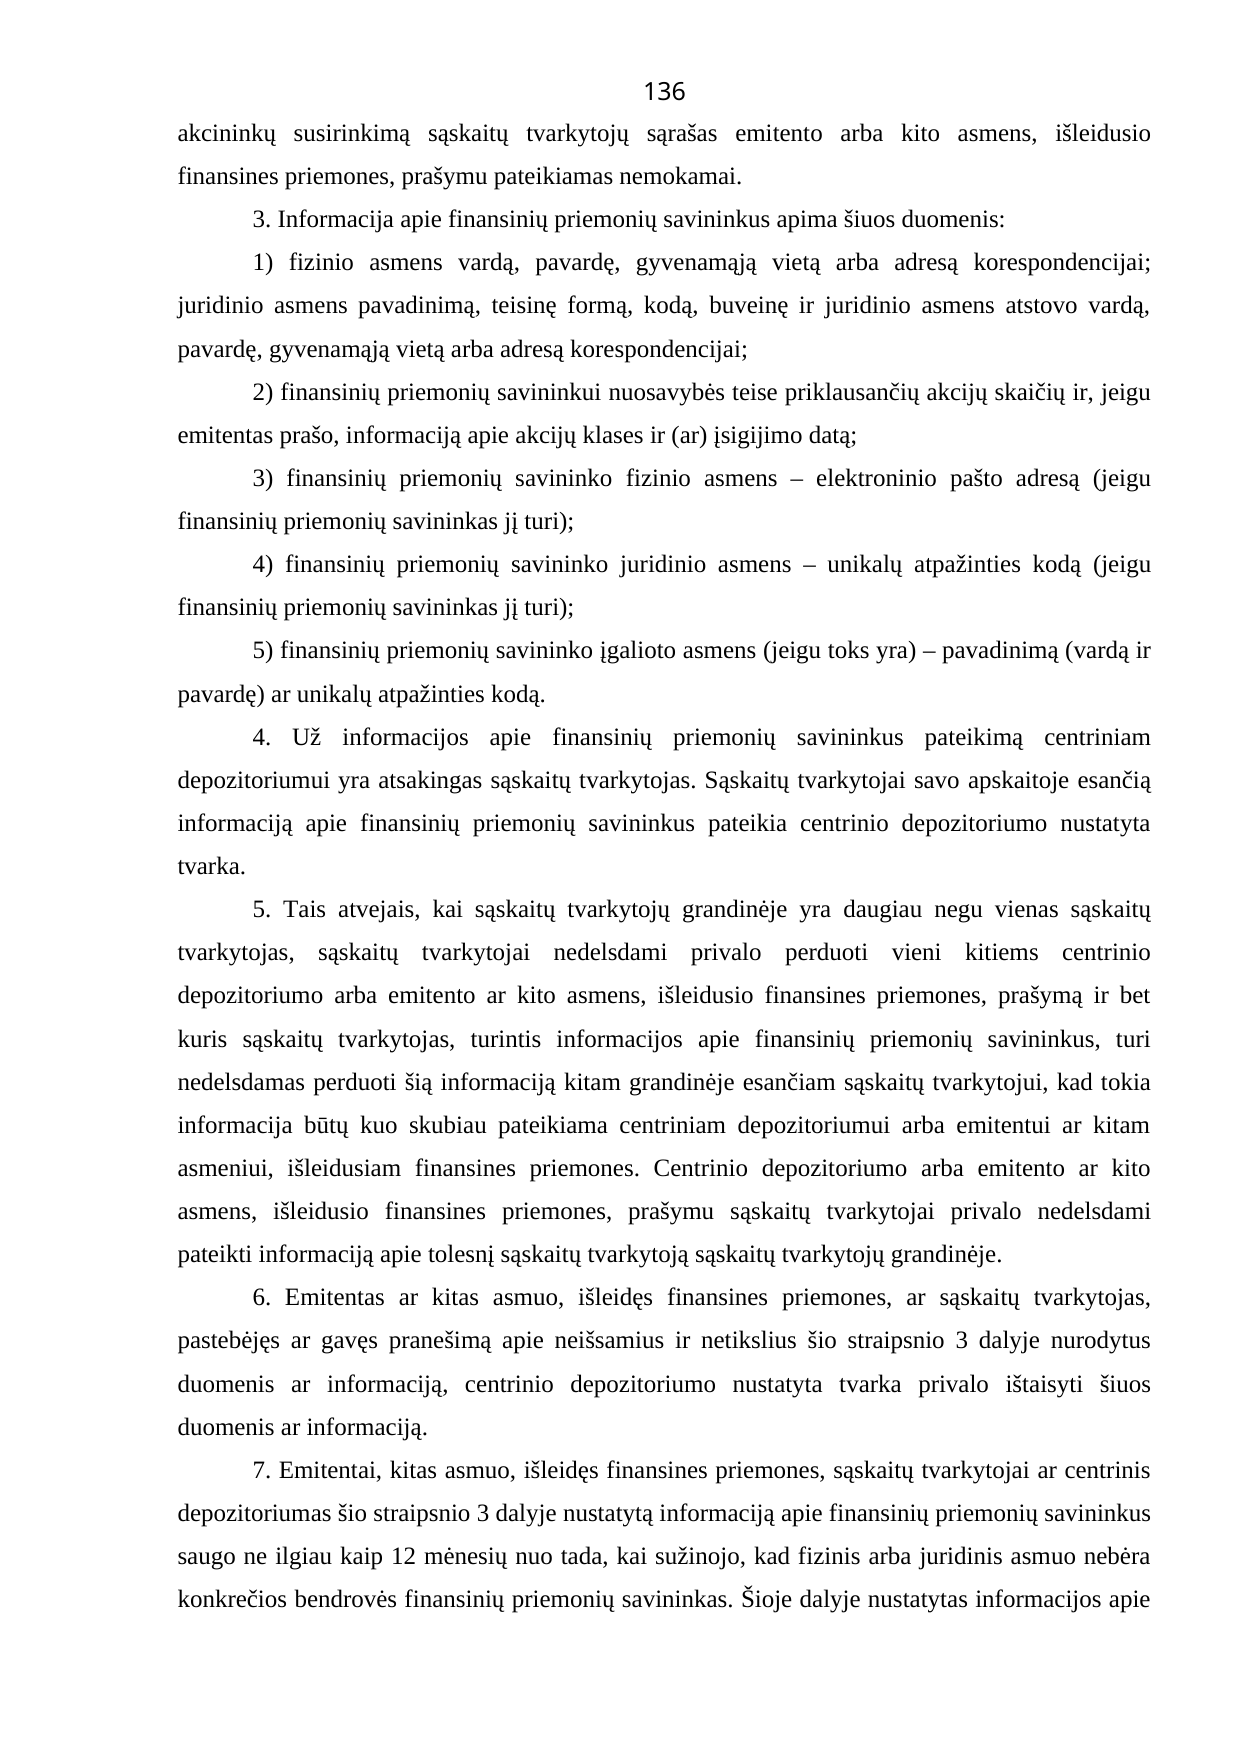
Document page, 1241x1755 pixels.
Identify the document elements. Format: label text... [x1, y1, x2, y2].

text akcininkų susirinkimą sąskaitų tvarkytojų sąrašas emitento arba kito asmens, išleidusio finansines priemones, prašymu pateikiamas nemokamai. [177, 118, 1152, 190]
text 3) finansinių priemonių savininko fizinio asmens – elektroninio pašto adresą (jeigu finansinių priemonių savininkas jį turi); [177, 463, 1152, 535]
text 4. Už informacijos apie finansinių priemonių savininkus pateikimą centriniam depozitoriumui yra atsakingas sąskaitų tvarkytojas. Sąskaitų tvarkytojai savo apskaitoje esančią informaciją apie finansinių priemonių savininkus pateikia centrinio depozitoriumo nustatyta tvarka. [177, 722, 1152, 880]
text 6. Emitentas ar kitas asmuo, išleidęs finansines priemones, ar sąskaitų tvarkytojas, pastebėjęs ar gavęs pranešimą apie neišsamius ir netikslius šio straipsnio 3 dalyje nurodytus duomenis ar informaciją, centrinio depozitoriumo nustatyta tvarka privalo ištaisyti šiuos duomenis ar informaciją. [177, 1282, 1152, 1441]
text 4) finansinių priemonių savininko juridinio asmens – unikalų atpažinties kodą (jeigu finansinių priemonių savininkas jį turi); [177, 549, 1152, 621]
text 7. Emitentai, kitas asmuo, išleidęs finansines priemones, sąskaitų tvarkytojai ar centrinis depozitoriumas šio straipsnio 3 dalyje nustatytą informaciją apie finansinių priemonių savininkus saugo ne ilgiau kaip 12 mėnesių nuo tada, kai sužinojo, kad fizinis arba juridinis asmuo nebėra konkrečios bendrovės finansinių priemonių savininkas. Šioje dalyje nustatytas informacijos apie [177, 1455, 1152, 1613]
text 1) fizinio asmens vardą, pavardę, gyvenamąją vietą arba adresą korespondencijai; juridinio asmens pavadinimą, teisinę formą, kodą, buveinę ir juridinio asmens atstovo vardą, pavardę, gyvenamąją vietą arba adresą korespondencijai; [177, 247, 1152, 362]
text 2) finansinių priemonių savininkui nuosavybės teise priklausančių akcijų skaičių ir, jeigu emitentas prašo, informaciją apie akcijų klases ir (ar) įsigijimo datą; [177, 377, 1152, 449]
text 3. Informacija apie finansinių priemonių savininkus apima šiuos duomenis: [177, 204, 1152, 233]
text 5. Tais atvejais, kai sąskaitų tvarkytojų grandinėje yra daugiau negu vienas sąskaitų tvarkytojas, sąskaitų tvarkytojai nedelsdami privalo perduoti vieni kitiems centrinio depozitoriumo arba emitento ar kito asmens, išleidusio finansines priemones, prašymą ir bet kuris sąskaitų tvarkytojas, turintis informacijos apie finansinių priemonių savininkus, turi nedelsdamas perduoti šią informaciją kitam grandinėje esančiam sąskaitų tvarkytojui, kad tokia informacija būtų kuo skubiau pateikiama centriniam depozitoriumui arba emitentui ar kitam asmeniui, išleidusiam finansines priemones. Centrinio depozitoriumo arba emitento ar kito asmens, išleidusio finansines priemones, prašymu sąskaitų tvarkytojai privalo nedelsdami pateikti informaciją apie tolesnį sąskaitų tvarkytoją sąskaitų tvarkytojų grandinėje. [177, 894, 1152, 1268]
text 5) finansinių priemonių savininko įgalioto asmens (jeigu toks yra) – pavadinimą (vardą ir pavardę) ar unikalų atpažinties kodą. [177, 636, 1152, 707]
